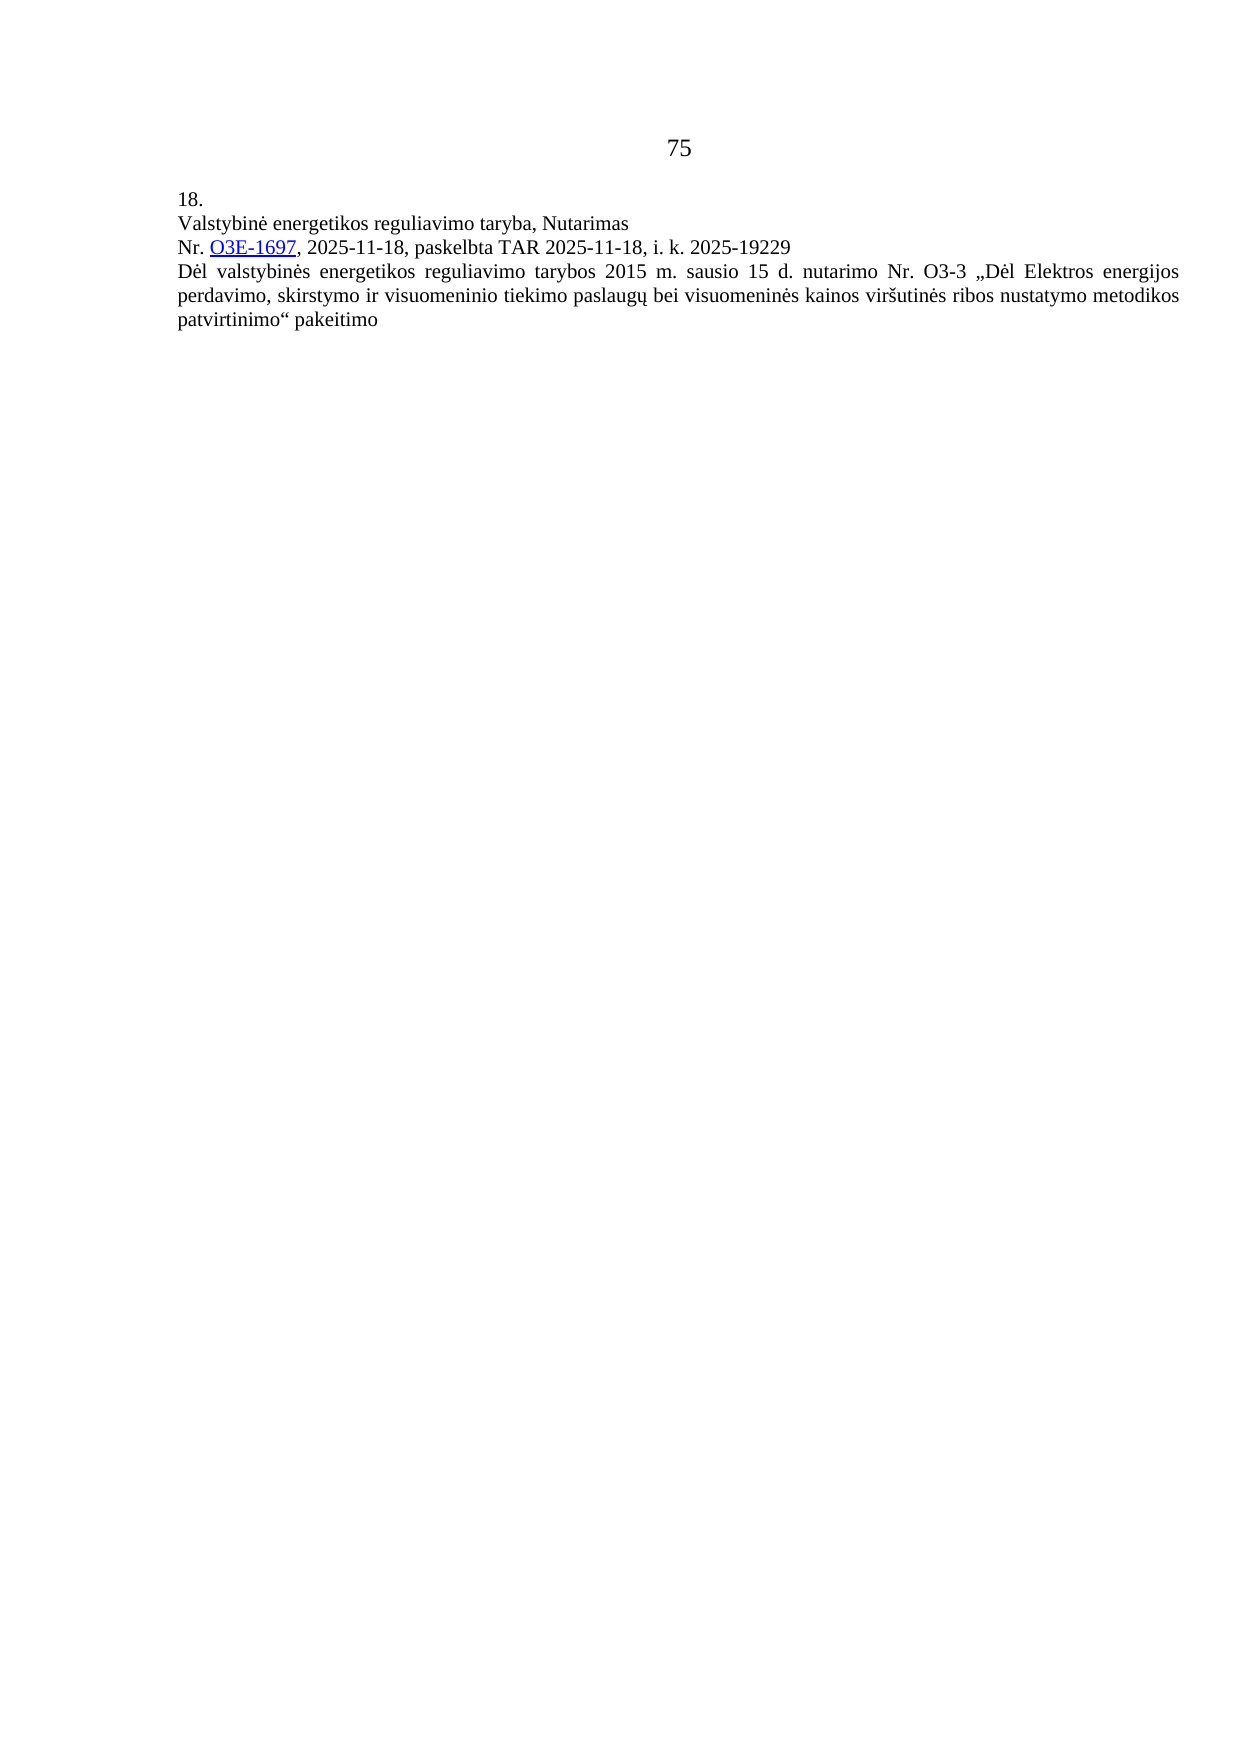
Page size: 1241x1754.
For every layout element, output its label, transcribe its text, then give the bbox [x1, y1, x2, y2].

text Dėl valstybinės energetikos reguliavimo tarybos 2015 m. sausio 15 d. nutarimo Nr. O3-3 „Dėl Elektros energijos perdavimo, skirstymo ir visuomeninio tiekimo paslaugų bei visuomeninės kainos viršutinės ribos nustatymo metodikos patvirtinimo“ pakeitimo [177, 259, 1181, 331]
text Nr. O3E-1697, 2025-11-18, paskelbta TAR 2025-11-18, i. k. 2025-19229 [177, 234, 1181, 259]
text 18. [177, 186, 1181, 211]
text Valstybinė energetikos reguliavimo taryba, Nutarimas [177, 211, 1181, 234]
